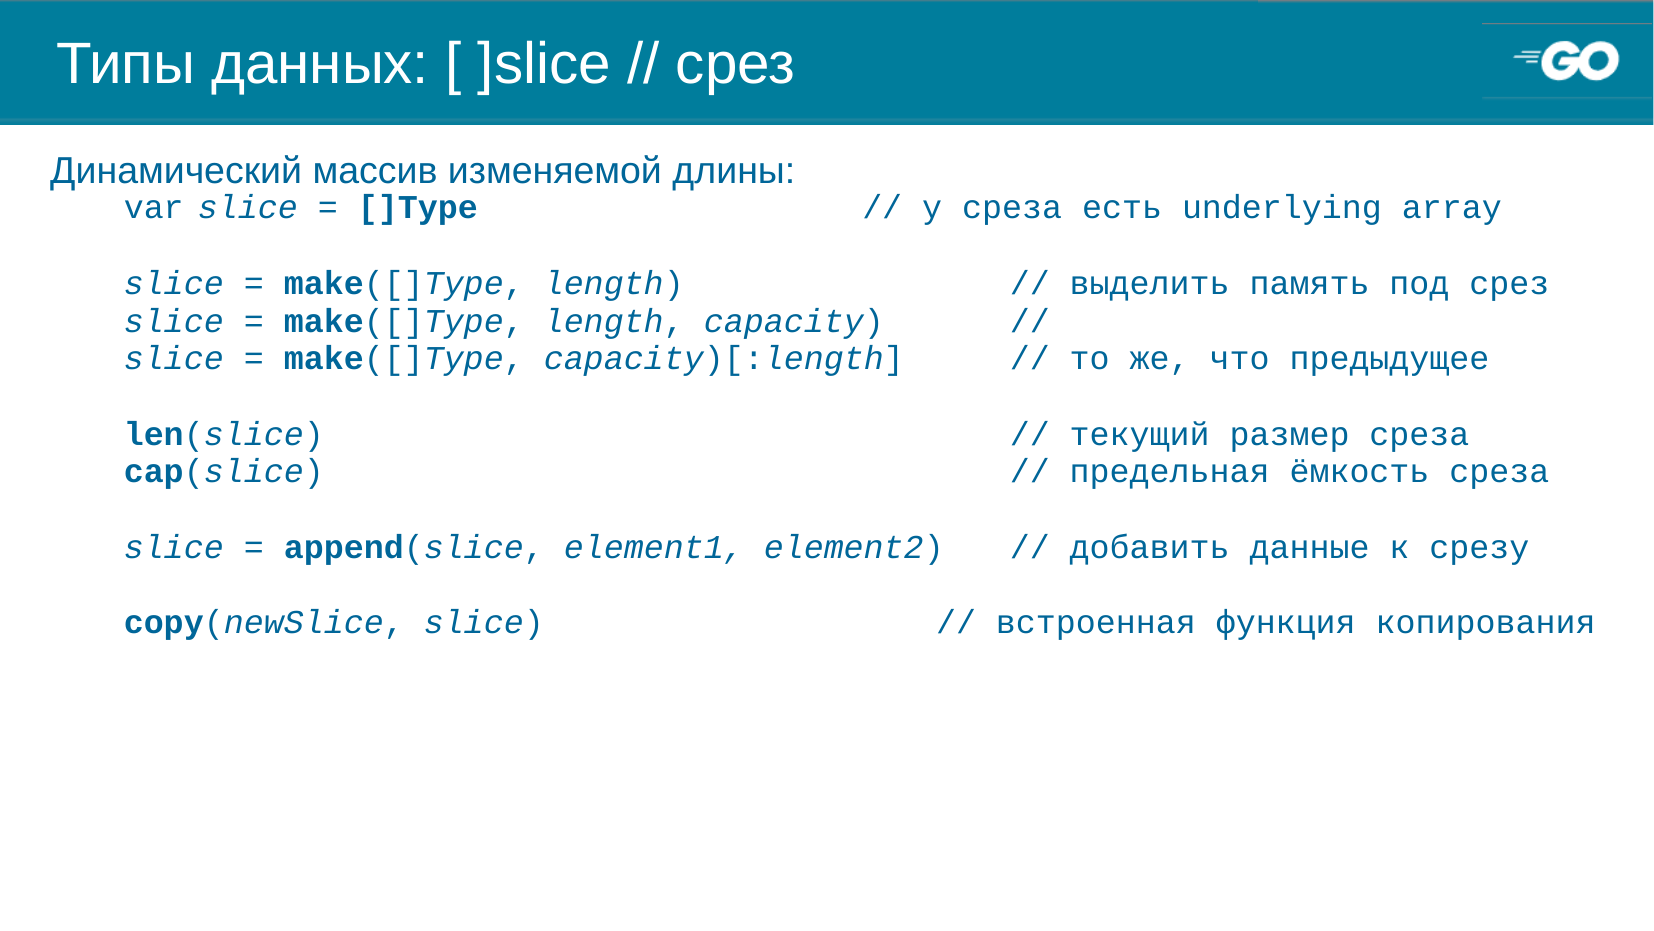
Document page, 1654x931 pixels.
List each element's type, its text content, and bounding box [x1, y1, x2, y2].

picture [1542, 41, 1619, 81]
text_box Типы данных: [ ]slice // срез [41, 23, 1495, 104]
text_box Динамический массив изменяемой длины: var slice = []Type // у среза есть underlying array slice = make([]Type, length) // выделить память под срез slice = make([]Type, length, capacity) // slice = make([]Type, capacity)[:length] // то же, что предыдущее len(slice) // текущий размер среза cap(slice) // предельная ёмкость среза slice = append(slice, element1, element2) // добавить данные к срезу copy(newSlice, slice) // встроенная функция копирования [35, 141, 1619, 898]
